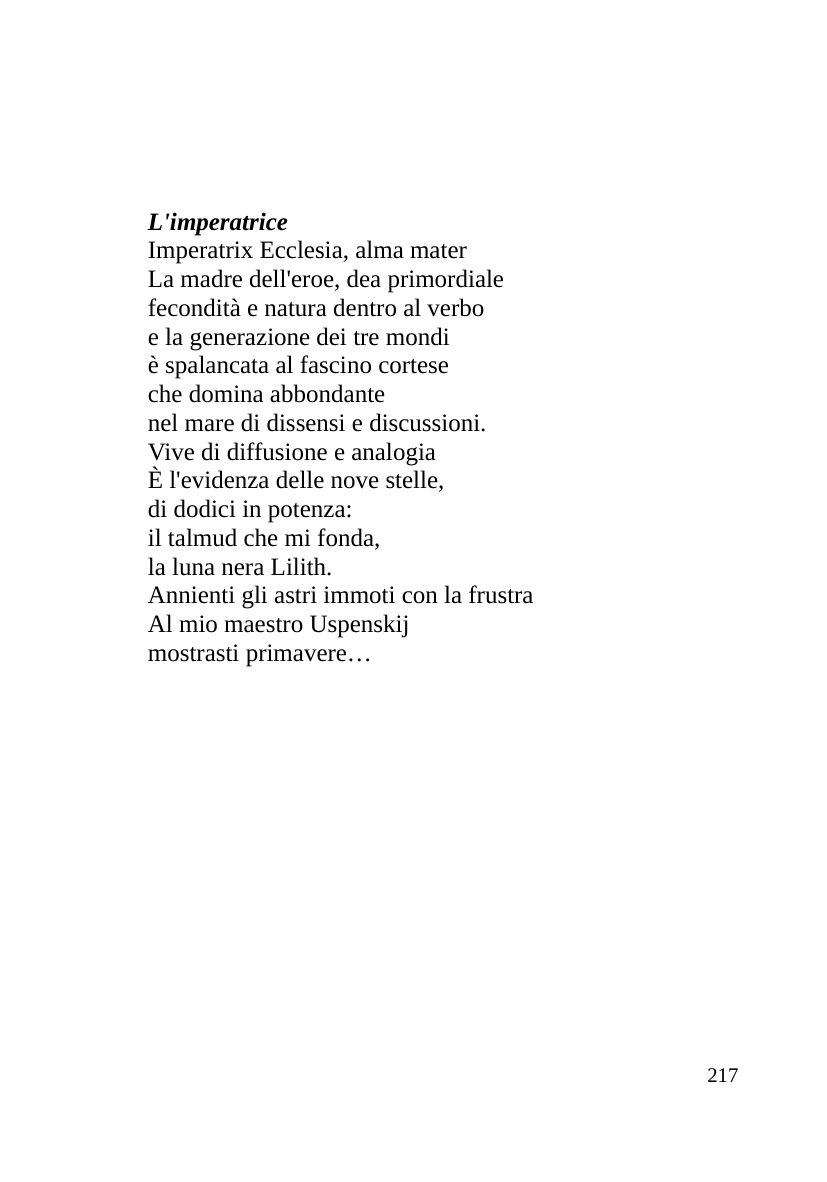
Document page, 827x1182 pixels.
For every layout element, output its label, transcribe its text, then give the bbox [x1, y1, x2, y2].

text nel mare di dissensi e discussioni. [148, 408, 738, 437]
text Al mio maestro Uspenskij [148, 609, 738, 638]
text la luna nera Lilith. [148, 552, 738, 580]
text mostrasti primavere… [148, 638, 738, 667]
text fecondità e natura dentro al verbo [148, 293, 738, 322]
text L'imperatrice [148, 207, 738, 235]
text Vive di diffusione e analogia [148, 437, 738, 465]
text e la generazione dei tre mondi [148, 322, 738, 350]
text che domina abbondante [148, 379, 738, 408]
text di dodici in potenza: [148, 494, 738, 523]
text è spalancata al fascino cortese [148, 350, 738, 379]
text Annienti gli astri immoti con la frustra [148, 580, 738, 609]
text Imperatrix Ecclesia, alma mater [148, 235, 738, 264]
text La madre dell'eroe, dea primordiale [148, 264, 738, 293]
text il talmud che mi fonda, [148, 523, 738, 552]
text È l'evidenza delle nove stelle, [148, 465, 738, 494]
